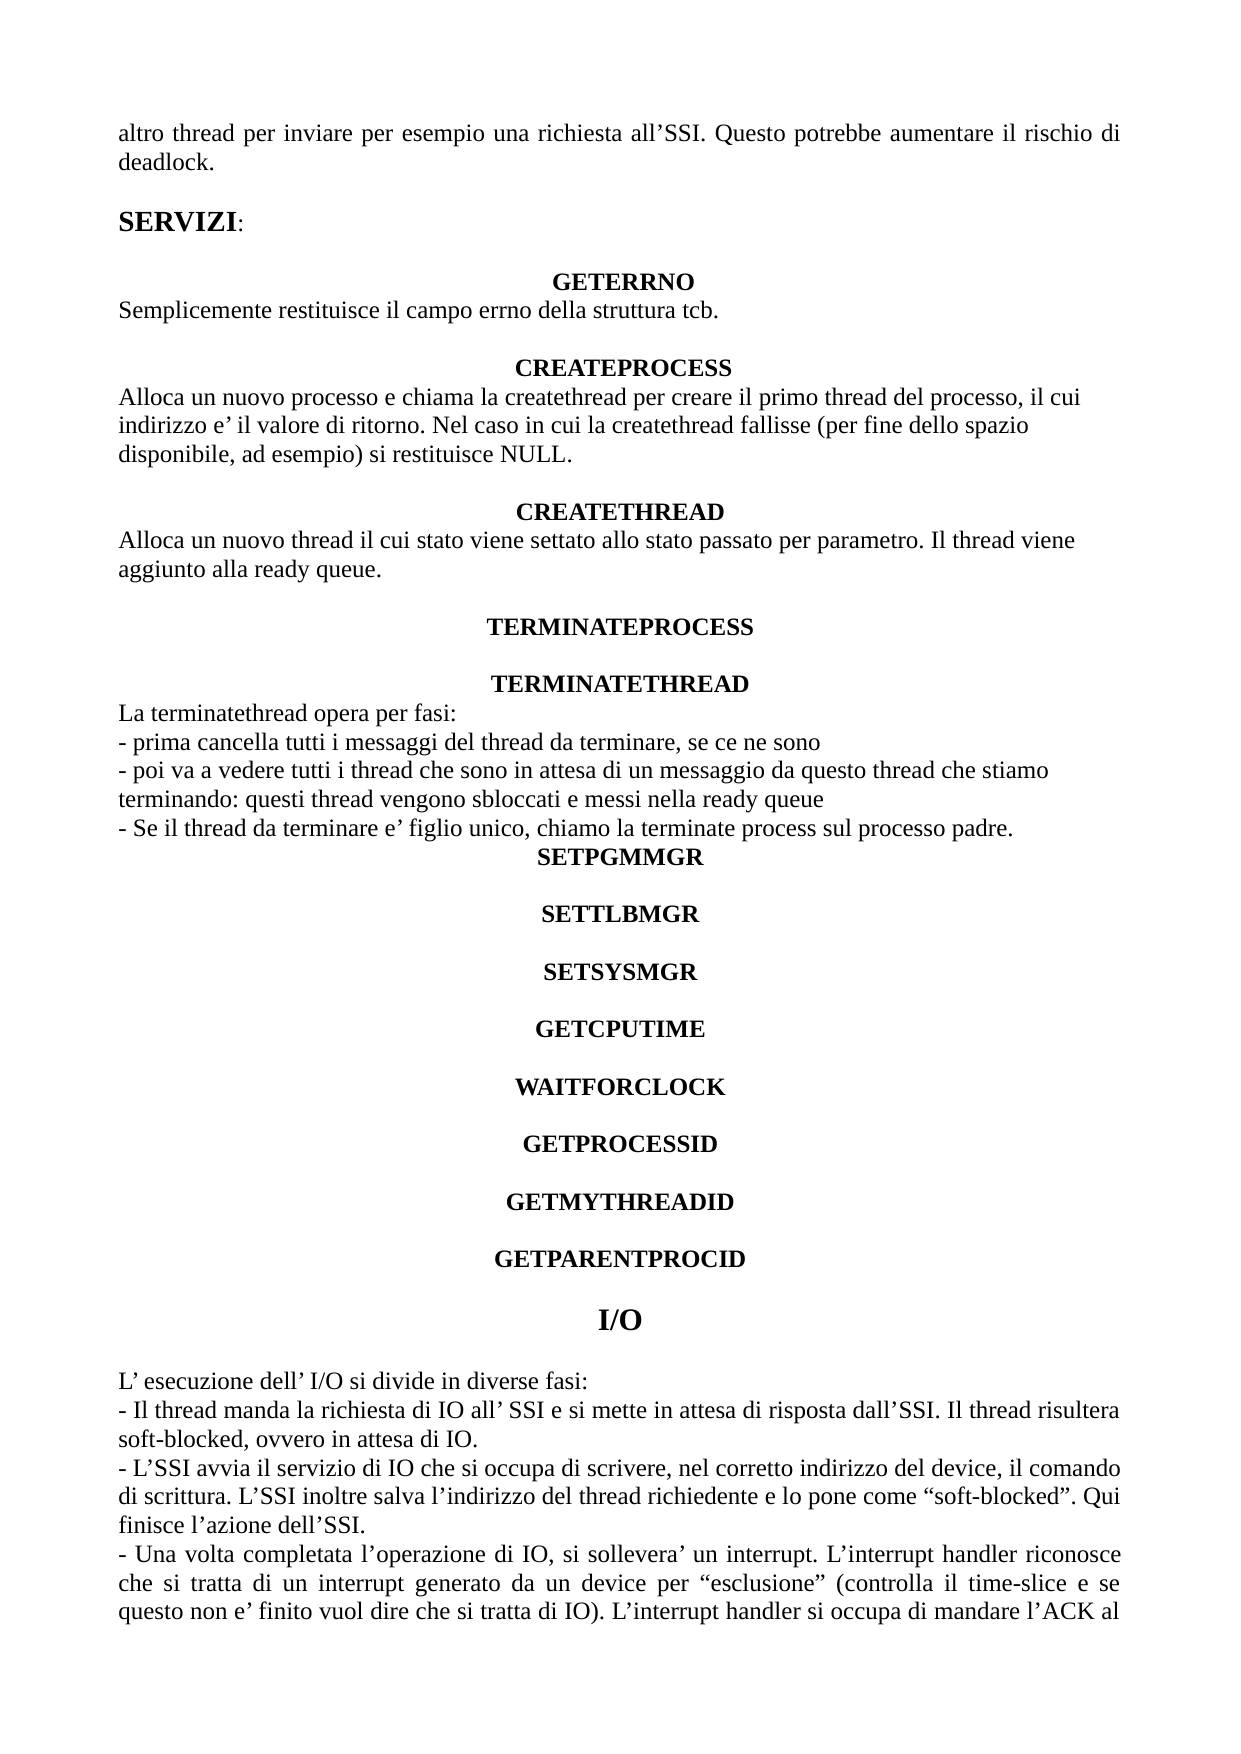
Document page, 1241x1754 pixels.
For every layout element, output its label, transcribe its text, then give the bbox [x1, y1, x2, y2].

text Semplicemente restituisce il campo errno della struttura tcb. [118, 295, 1122, 324]
text GETERRNO [118, 267, 1122, 295]
text CREATEPROCESS [118, 353, 1122, 382]
text GETPROCESSID [118, 1129, 1122, 1158]
text GETCPUTIME [118, 1014, 1122, 1043]
text - Una volta completata l’operazione di IO, si sollevera’ un interrupt. L’interrupt handler riconosce che si tratta di un interrupt generato da un device per “esclusione” (controlla il time-slice e se questo non e’ finito vuol dire che si tratta di IO). L’interrupt handler si occupa di mandare l’ACK al [118, 1539, 1122, 1625]
text CREATETHREAD [118, 497, 1122, 525]
text GETPARENTPROCID [118, 1244, 1122, 1273]
text Alloca un nuovo thread il cui stato viene settato allo stato passato per parametro. Il thread viene aggiunto alla ready queue. [118, 525, 1122, 583]
text - poi va a vedere tutti i thread che sono in attesa di un messaggio da questo thread che stiamo terminando: questi thread vengono sbloccati e messi nella ready queue [118, 755, 1122, 813]
text altro thread per inviare per esempio una richiesta all’SSI. Questo potrebbe aumentare il rischio di deadlock. [118, 118, 1122, 176]
text SETSYSMGR [118, 957, 1122, 985]
text - Il thread manda la richiesta di IO all’ SSI e si mette in attesa di risposta dall’SSI. Il thread risultera soft-blocked, ovvero in attesa di IO. [118, 1395, 1122, 1453]
text SETTLBMGR [118, 899, 1122, 928]
text SERVIZI: [118, 204, 1122, 238]
text - prima cancella tutti i messaggi del thread da terminare, se ce ne sono [118, 727, 1122, 755]
text - Se il thread da terminare e’ figlio unico, chiamo la terminate process sul processo padre. [118, 813, 1122, 842]
text La terminatethread opera per fasi: [118, 698, 1122, 727]
text SETPGMMGR [118, 842, 1122, 870]
text L’ esecuzione dell’ I/O si divide in diverse fasi: [118, 1366, 1122, 1395]
text WAITFORCLOCK [118, 1072, 1122, 1100]
text I/O [118, 1302, 1122, 1338]
text GETMYTHREADID [118, 1187, 1122, 1215]
text TERMINATETHREAD [118, 669, 1122, 698]
text - L’SSI avvia il servizio di IO che si occupa di scrivere, nel corretto indirizzo del device, il comando di scrittura. L’SSI inoltre salva l’indirizzo del thread richiedente e lo pone come “soft-blocked”. Qui finisce l’azione dell’SSI. [118, 1453, 1122, 1539]
text Alloca un nuovo processo e chiama la createthread per creare il primo thread del processo, il cui indirizzo e’ il valore di ritorno. Nel caso in cui la createthread fallisse (per fine dello spazio disponibile, ad esempio) si restituisce NULL. [118, 382, 1122, 468]
text TERMINATEPROCESS [118, 612, 1122, 640]
